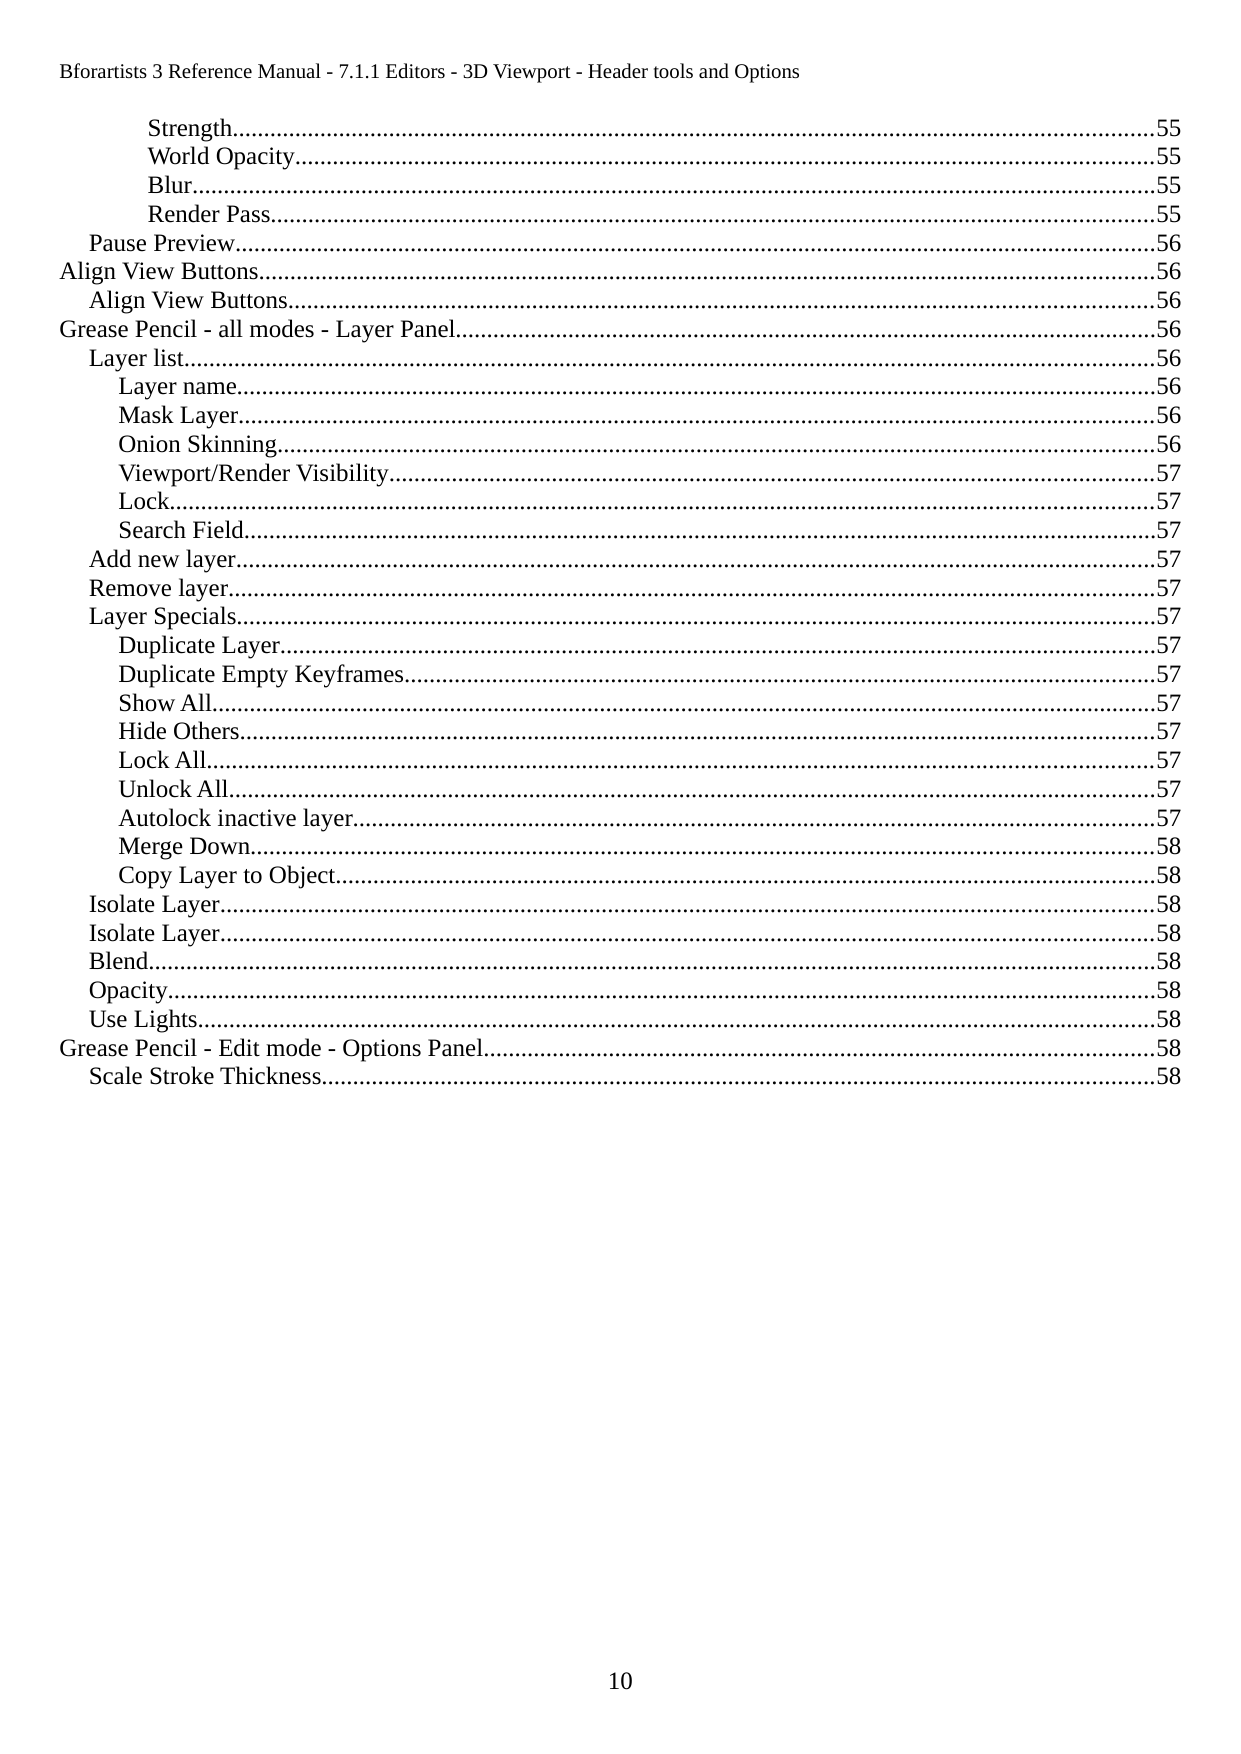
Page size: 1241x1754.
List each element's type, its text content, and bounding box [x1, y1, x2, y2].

text Copy Layer to Object 58 [118, 860, 1181, 889]
text Mask Layer 56 [118, 400, 1181, 429]
text Duplicate Layer 57 [118, 630, 1181, 659]
text Search Field 57 [118, 515, 1181, 544]
text Isolate Layer 58 [88, 918, 1181, 946]
text Render Pass 55 [147, 199, 1181, 228]
text Scale Stroke Thickness 58 [88, 1061, 1181, 1090]
text Isolate Layer 58 [88, 889, 1181, 918]
text Merge Down 58 [118, 831, 1181, 860]
text Layer list 56 [88, 343, 1181, 371]
text Lock All 57 [118, 745, 1181, 774]
text Layer Specials 57 [88, 601, 1181, 630]
text Align View Buttons 56 [59, 256, 1181, 285]
text Grease Pencil - Edit mode - Options Panel 58 [59, 1033, 1181, 1061]
text Align View Buttons 56 [88, 285, 1181, 314]
text Unlock All 57 [118, 774, 1181, 803]
text Remove layer 57 [88, 573, 1181, 601]
text Pause Preview 56 [88, 228, 1181, 256]
text Layer name 56 [118, 371, 1181, 400]
text Show All 57 [118, 688, 1181, 716]
text Duplicate Empty Keyframes 57 [118, 659, 1181, 688]
text Strength 55 [147, 113, 1181, 141]
text Onion Skinning 56 [118, 429, 1181, 458]
text Grease Pencil - all modes - Layer Panel 56 [59, 314, 1181, 343]
text Viewport/Render Visibility 57 [118, 458, 1181, 486]
text Add new layer 57 [88, 544, 1181, 573]
text Autolock inactive layer 57 [118, 803, 1181, 831]
text Blur 55 [147, 170, 1181, 199]
text Use Lights 58 [88, 1004, 1181, 1033]
text Lock 57 [118, 486, 1181, 515]
text Blend 58 [88, 946, 1181, 975]
text World Opacity 55 [147, 141, 1181, 170]
text Hide Others 57 [118, 716, 1181, 745]
text Opacity 58 [88, 975, 1181, 1004]
